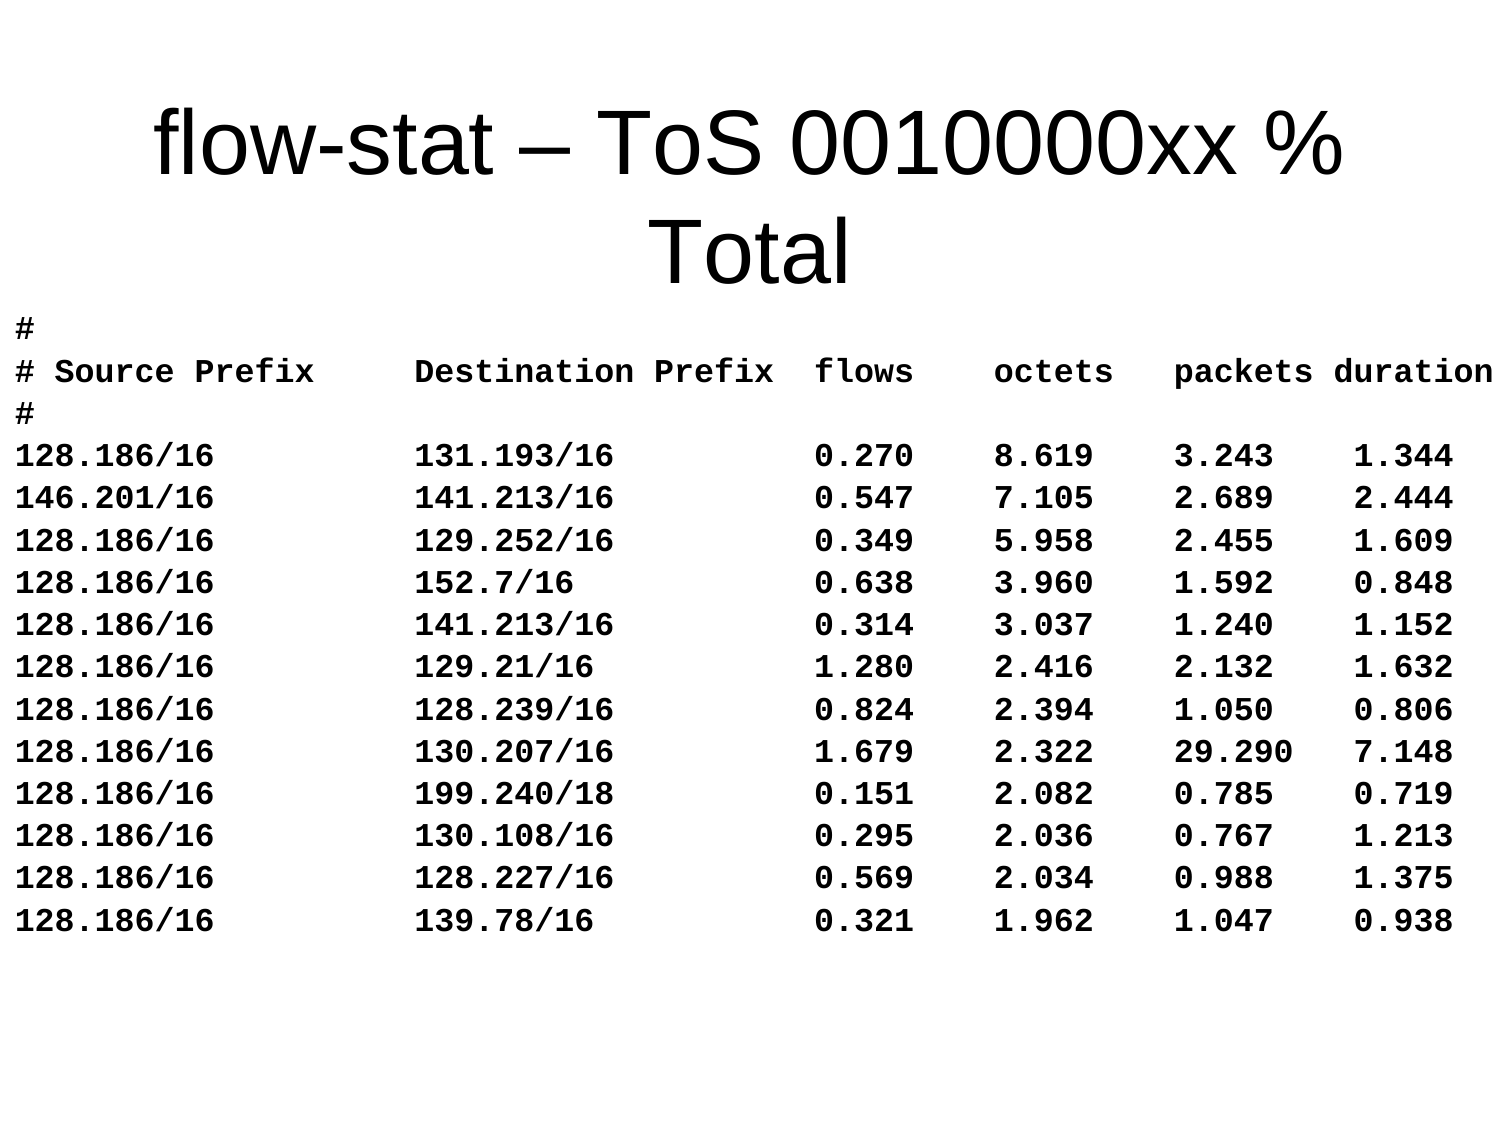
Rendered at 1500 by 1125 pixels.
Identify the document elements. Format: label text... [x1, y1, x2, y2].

title flow-stat – ToS 0010000xx % Total [112, 79, 1388, 299]
text_box # # Source Prefix Destination Prefix flows octets packets duration # 128.186/16 131.193/16 0.270 8.619 3.243 1.344 146.201/16 141.213/16 0.547 7.105 2.689 2.444 128.186/16 129.252/16 0.349 5.958 2.455 1.609 128.186/16 152.7/16 0.638 3.960 1.592 0.848 128.186/16 141.213/16 0.314 3.037 1.240 1.152 128.186/16 129.21/16 1.280 2.416 2.132 1.632 128.186/16 128.239/16 0.824 2.394 1.050 0.806 128.186/16 130.207/16 1.679 2.322 29.290 7.148 128.186/16 199.240/18 0.151 2.082 0.785 0.719 128.186/16 130.108/16 0.295 2.036 0.767 1.213 128.186/16 128.227/16 0.569 2.034 0.988 1.375 128.186/16 139.78/16 0.321 1.962 1.047 0.938 [0, 299, 1500, 917]
